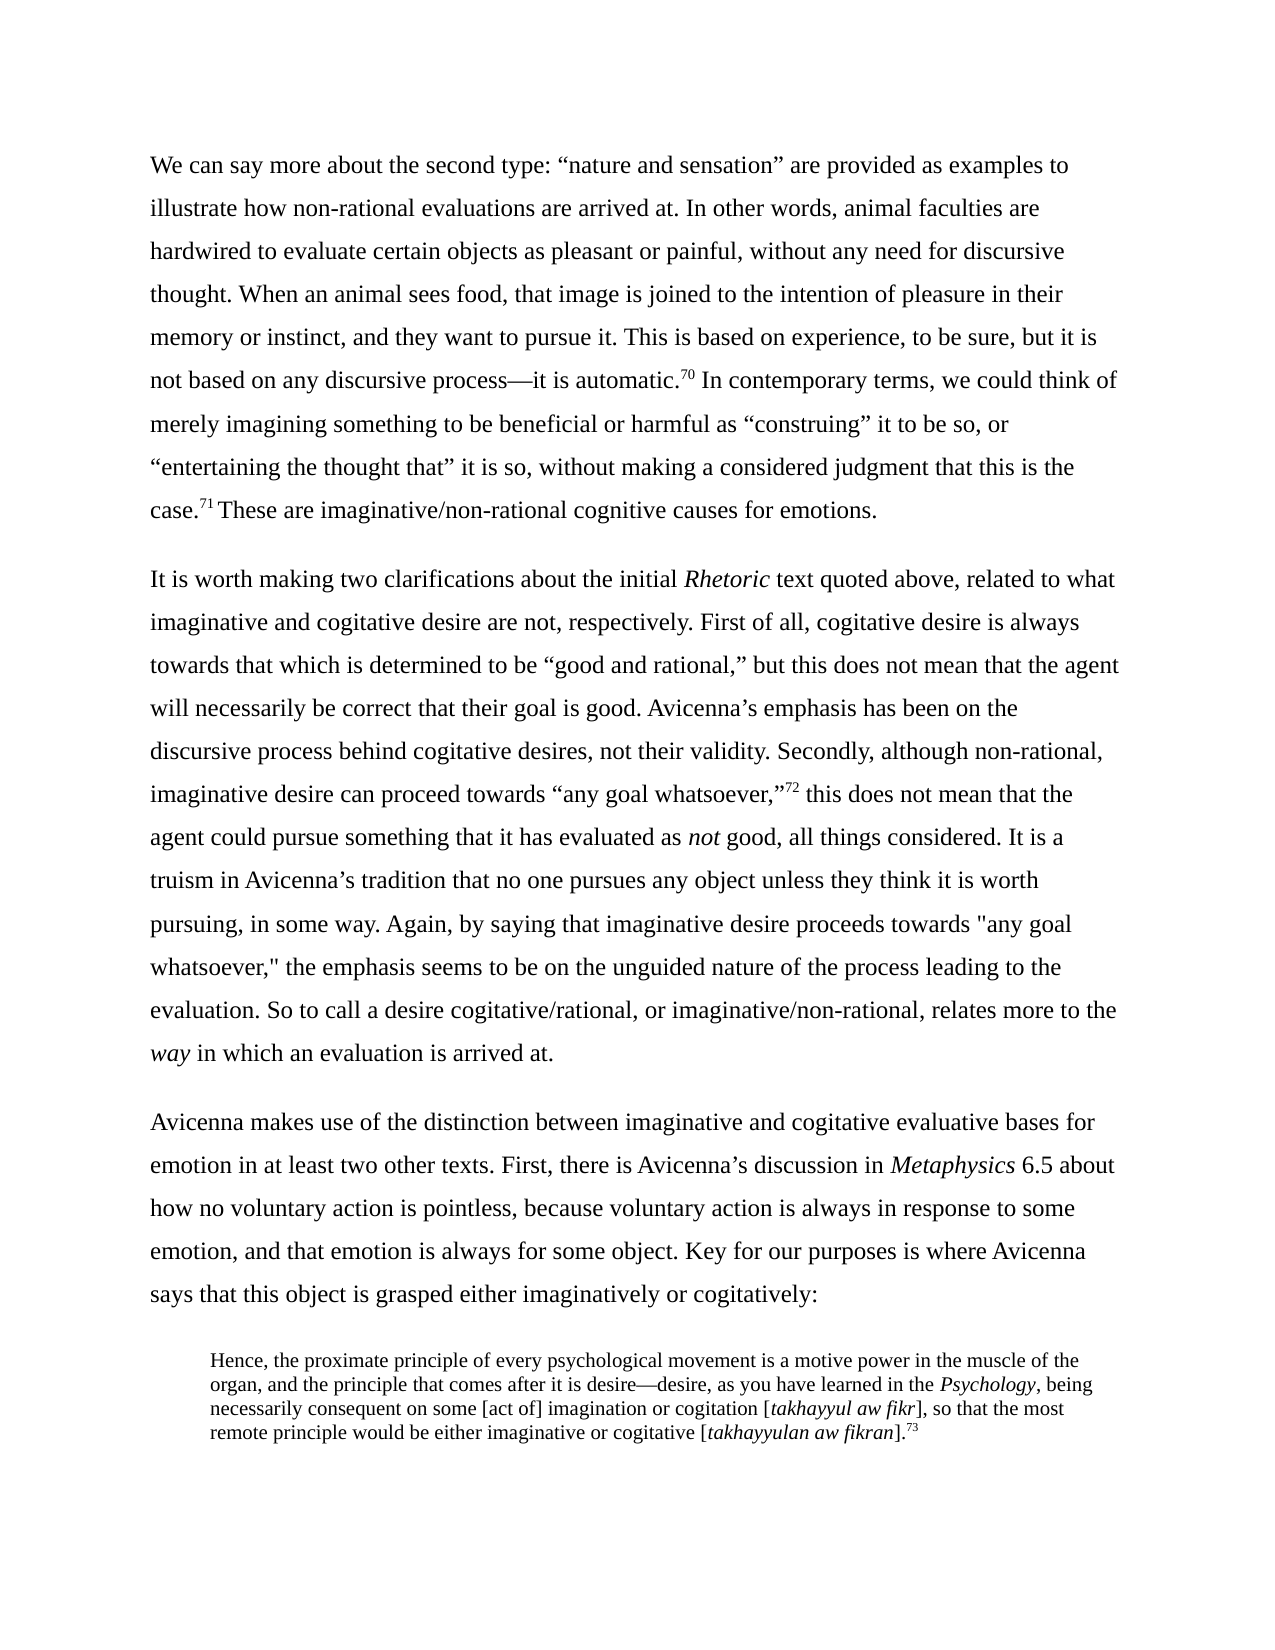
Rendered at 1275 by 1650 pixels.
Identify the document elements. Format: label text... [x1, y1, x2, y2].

text We can say more about the second type: “nature and sensation” are provided as examples to illustrate how non-rational evaluations are arrived at. In other words, animal faculties are hardwired to evaluate certain objects as pleasant or painful, without any need for discursive thought. When an animal sees food, that image is joined to the intention of pleasure in their memory or instinct, and they want to pursue it. This is based on experience, to be sure, but it is not based on any discursive process—it is automatic. In contemporary terms, we could think of merely imagining something to be beneficial or harmful as “construing” it to be so, or “entertaining the thought that” it is so, without making a considered judgment that this is the case. These are imaginative/non-rational cognitive causes for emotions. [150, 150, 1125, 524]
text It is worth making two clarifications about the initial Rhetoric text quoted above, related to what imaginative and cogitative desire are not, respectively. First of all, cogitative desire is always towards that which is determined to be “good and rational,” but this does not mean that the agent will necessarily be correct that their goal is good. Avicenna’s emphasis has been on the discursive process behind cogitative desires, not their validity. Secondly, although non-rational, imaginative desire can proceed towards “any goal whatsoever,” this does not mean that the agent could pursue something that it has evaluated as not good, all things considered. It is a truism in Avicenna’s tradition that no one pursues any object unless they think it is worth pursuing, in some way. Again, by saying that imaginative desire proceeds towards "any goal whatsoever," the emphasis seems to be on the unguided nature of the process leading to the evaluation. So to call a desire cogitative/rational, or imaginative/non-rational, relates more to the way in which an evaluation is arrived at. [150, 564, 1125, 1067]
text Avicenna makes use of the distinction between imaginative and cogitative evaluative bases for emotion in at least two other texts. First, there is Avicenna’s discussion in Metaphysics 6.5 about how no voluntary action is pointless, because voluntary action is always in response to some emotion, and that emotion is always for some object. Key for our purposes is where Avicenna says that this object is grasped either imaginatively or cogitatively: [150, 1107, 1125, 1308]
text Hence, the proximate principle of every psychological movement is a motive power in the muscle of the organ, and the principle that comes after it is desire—desire, as you have learned in the Psychology, being necessarily consequent on some [act of] imagination or cogitation [takhayyul aw fikr], so that the most remote principle would be either imaginative or cogitative [takhayyulan aw fikran]. [210, 1348, 1125, 1444]
